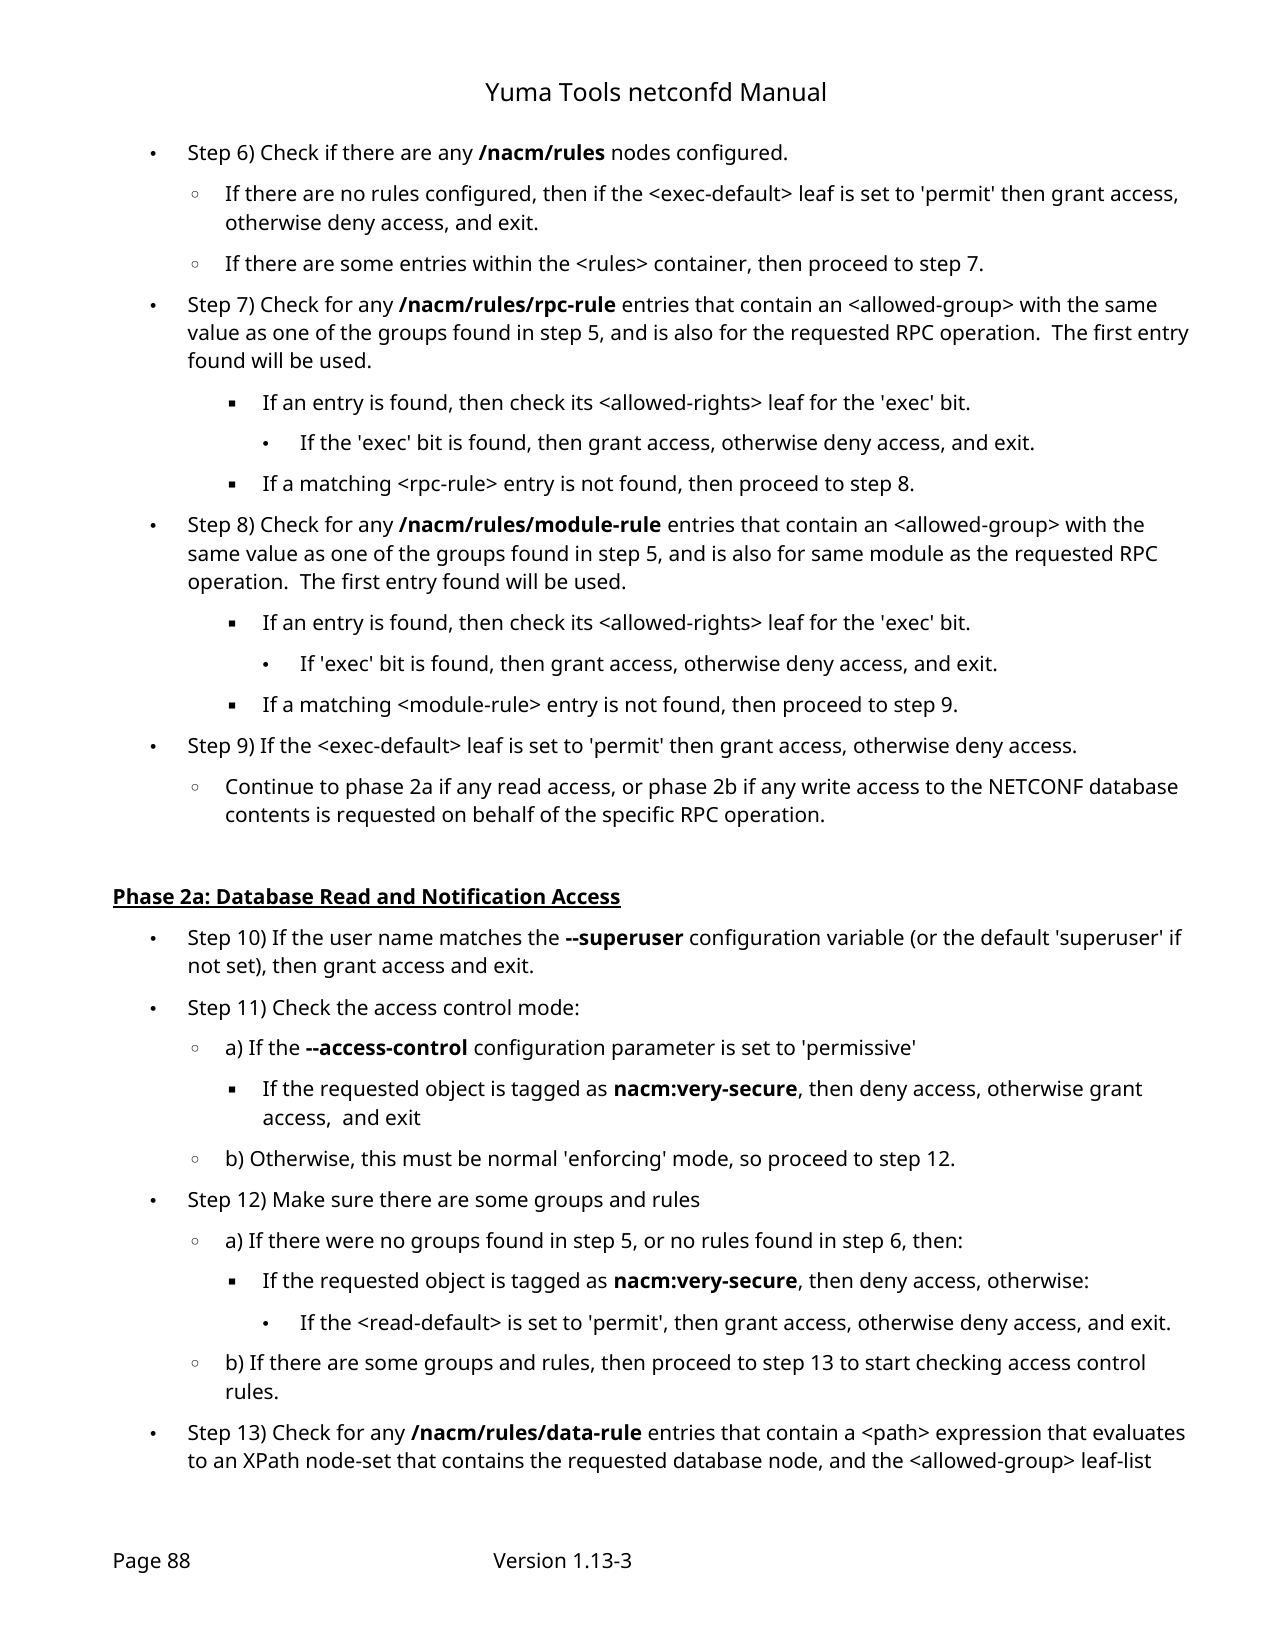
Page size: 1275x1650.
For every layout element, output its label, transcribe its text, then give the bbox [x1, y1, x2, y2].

list If the requested object is tagged as nacm:very-secure, then deny access, otherwise grant access, and exit [225, 1074, 1200, 1131]
list Step 7) Check for any /nacm/rules/rpc-rule entries that contain an <allowed-group> with the same value as one of the groups found in step 5, and is also for the requested RPC operation. The first entry found will be used. [150, 290, 1200, 375]
list Step 12) Make sure there are some groups and rules [150, 1185, 1200, 1213]
list If the 'exec' bit is found, then grant access, otherwise deny access, and exit. [262, 428, 1200, 457]
list If there are no rules configured, then if the <exec-default> leaf is set to 'permit' then grant access, otherwise deny access, and exit. [187, 179, 1200, 236]
list If 'exec' bit is found, then grant access, otherwise deny access, and exit. [262, 649, 1200, 678]
list Step 6) Check if there are any /nacm/rules nodes configured. [150, 138, 1200, 167]
list If a matching <rpc-rule> entry is not found, then proceed to step 8. [225, 469, 1200, 498]
list If an entry is found, then check its <allowed-rights> leaf for the 'exec' bit. [225, 388, 1200, 416]
list Step 9) If the <exec-default> leaf is set to 'permit' then grant access, otherwise deny access. [150, 731, 1200, 759]
list Step 11) Check the access control mode: [150, 993, 1200, 1021]
text Phase 2a: Database Read and Notification Access [112, 882, 1200, 911]
list a) If the --access-control configuration parameter is set to 'permissive' [187, 1033, 1200, 1062]
list If there are some entries within the <rules> container, then proceed to step 7. [187, 249, 1200, 277]
list b) If there are some groups and rules, then proceed to step 13 to start checking access control rules. [187, 1348, 1200, 1405]
list If a matching <module-rule> entry is not found, then proceed to step 9. [225, 690, 1200, 718]
list Continue to phase 2a if any read access, or phase 2b if any write access to the NETCONF database contents is requested on behalf of the specific RPC operation. [187, 772, 1200, 829]
list If the <read-default> is set to 'permit', then grant access, otherwise deny access, and exit. [262, 1308, 1200, 1336]
list If the requested object is tagged as nacm:very-secure, then deny access, otherwise: [225, 1267, 1200, 1295]
list If an entry is found, then check its <allowed-rights> leaf for the 'exec' bit. [225, 608, 1200, 637]
list Step 10) If the user name matches the --superuser configuration variable (or the default 'superuser' if not set), then grant access and exit. [150, 923, 1200, 980]
list Step 8) Check for any /nacm/rules/module-rule entries that contain an <allowed-group> with the same value as one of the groups found in step 5, and is also for same module as the requested RPC operation. The first entry found will be used. [150, 510, 1200, 596]
list a) If there were no groups found in step 5, or no rules found in step 6, then: [187, 1226, 1200, 1254]
list Step 13) Check for any /nacm/rules/data-rule entries that contain a <path> expression that evaluates to an XPath node-set that contains the requested database node, and the <allowed-group> leaf-list [150, 1418, 1200, 1475]
list b) Otherwise, this must be normal 'enforcing' mode, so proceed to step 12. [187, 1144, 1200, 1172]
